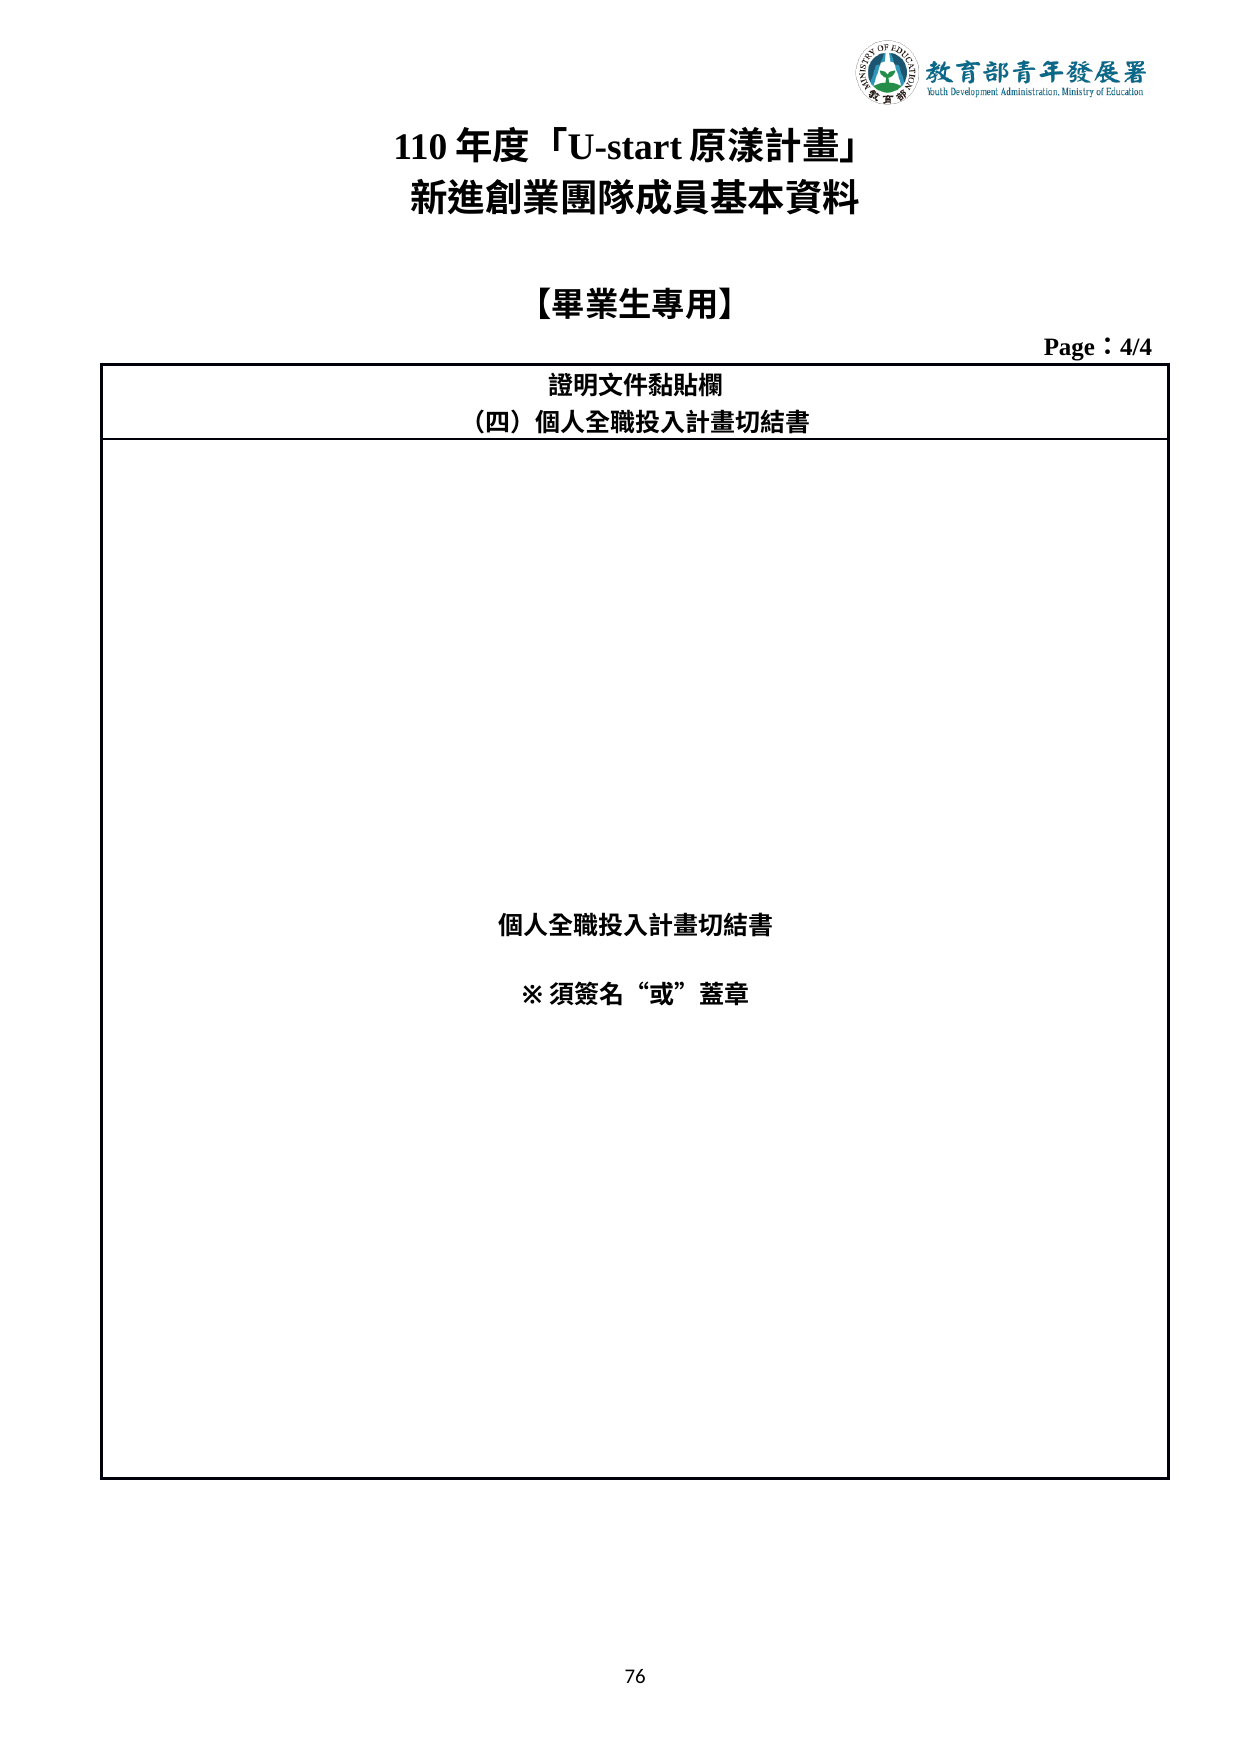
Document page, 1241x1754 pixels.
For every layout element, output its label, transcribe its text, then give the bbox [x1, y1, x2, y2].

picture [848, 35, 1152, 109]
text 110年度「U-start原漾計畫」 [118, 118, 1152, 170]
table_header 證明文件黏貼欄 （四）個人全職投入計畫切結書 [103, 366, 1167, 438]
text Page：4/4 [118, 326, 1152, 363]
text 【畢業生專用】 [118, 274, 1152, 326]
table_cell 個人全職投入計畫切結書 ※ 須簽名“或”蓋章 [103, 440, 1167, 1477]
text 新進創業團隊成員基本資料 [118, 170, 1152, 222]
